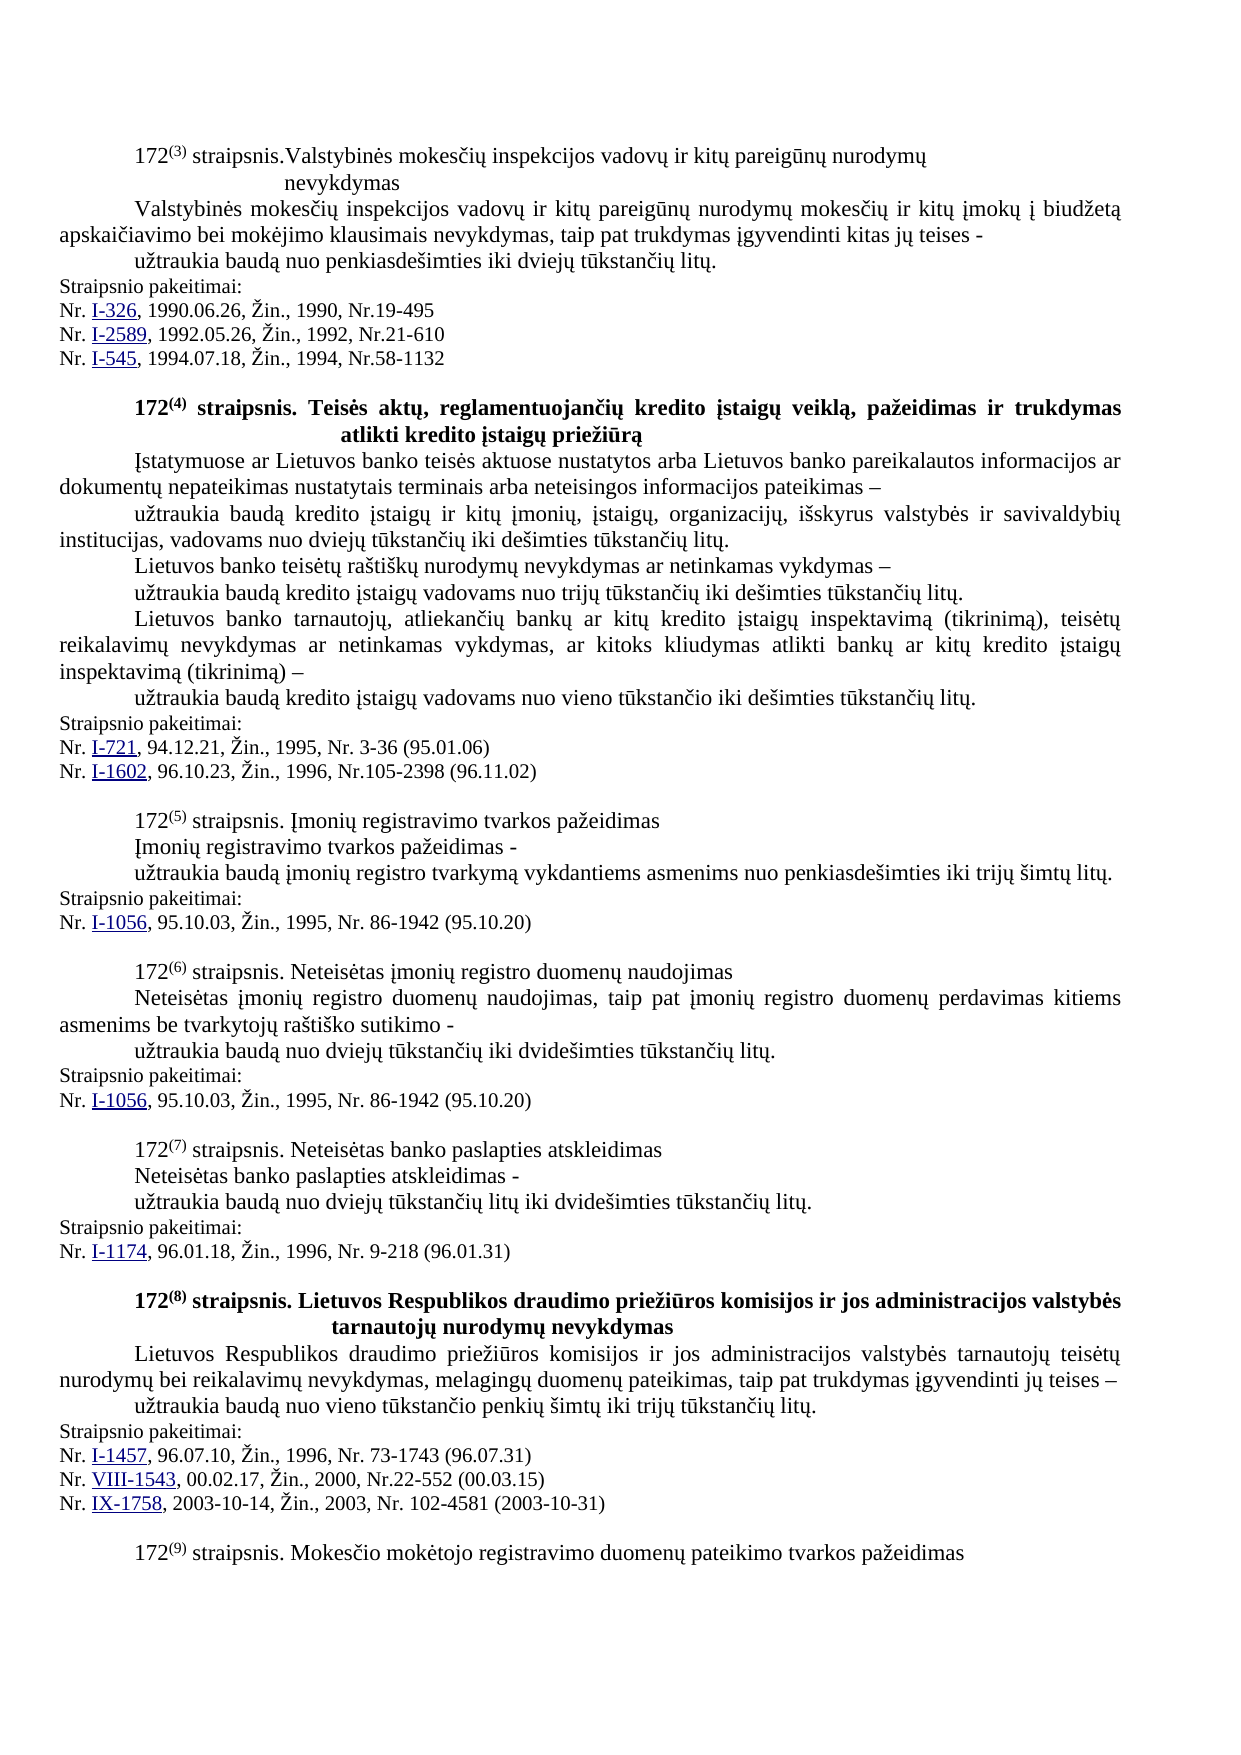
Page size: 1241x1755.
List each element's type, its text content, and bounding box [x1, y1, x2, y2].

text užtraukia baudą nuo dviejų tūkstančių iki dvidešimties tūkstančių litų. [59, 1037, 1122, 1063]
text Nr. I-326, 1990.06.26, Žin., 1990, Nr.19-495 [59, 298, 1122, 322]
text Straipsnio pakeitimai: [59, 1419, 1122, 1443]
text Lietuvos banko tarnautojų, atliekančių bankų ar kitų kredito įstaigų inspektavimą (tikrinimą), teisėtų reikalavimų nevykdymas ar netinkamas vykdymas, ar kitoks kliudymas atlikti bankų ar kitų kredito įstaigų inspektavimą (tikrinimą) – [59, 605, 1122, 684]
text 172(7) straipsnis. Neteisėtas banko paslapties atskleidimas [59, 1136, 1122, 1162]
text 172(3) straipsnis.Valstybinės mokesčių inspekcijos vadovų ir kitų pareigūnų nurodymų [59, 142, 1122, 168]
text Straipsnio pakeitimai: [59, 711, 1122, 734]
text Valstybinės mokesčių inspekcijos vadovų ir kitų pareigūnų nurodymų mokesčių ir kitų įmokų į biudžetą apskaičiavimo bei mokėjimo klausimais nevykdymas, taip pat trukdymas įgyvendinti kitas jų teises - [59, 195, 1122, 248]
text 172(4) straipsnis. Teisės aktų, reglamentuojančių kredito įstaigų veiklą, pažeidimas ir trukdymas atlikti kredito įstaigų priežiūrą [134, 394, 1122, 447]
text užtraukia baudą kredito įstaigų vadovams nuo trijų tūkstančių iki dešimties tūkstančių litų. [59, 579, 1122, 605]
text Nr. I-1056, 95.10.03, Žin., 1995, Nr. 86-1942 (95.10.20) [59, 1087, 1122, 1112]
text Straipsnio pakeitimai: [59, 1215, 1122, 1239]
text Neteisėtas banko paslapties atskleidimas - [59, 1162, 1122, 1188]
text Nr. I-1174, 96.01.18, Žin., 1996, Nr. 9-218 (96.01.31) [59, 1239, 1122, 1263]
text 172(8) straipsnis. Lietuvos Respublikos draudimo priežiūros komisijos ir jos administracijos valstybės tarnautojų nurodymų nevykdymas [134, 1287, 1122, 1339]
text Nr. I-1056, 95.10.03, Žin., 1995, Nr. 86-1942 (95.10.20) [59, 910, 1122, 934]
text užtraukia baudą nuo vieno tūkstančio penkių šimtų iki trijų tūkstančių litų. [59, 1392, 1122, 1419]
text 172(9) straipsnis. Mokesčio mokėtojo registravimo duomenų pateikimo tvarkos pažeidimas [59, 1539, 1122, 1565]
text Straipsnio pakeitimai: [59, 274, 1122, 298]
text nevykdymas [209, 168, 1122, 195]
text Straipsnio pakeitimai: [59, 1063, 1122, 1087]
text Nr. I-545, 1994.07.18, Žin., 1994, Nr.58-1132 [59, 346, 1122, 370]
text 172(6) straipsnis. Neteisėtas įmonių registro duomenų naudojimas [59, 958, 1122, 984]
text užtraukia baudą nuo dviejų tūkstančių litų iki dvidešimties tūkstančių litų. [59, 1188, 1122, 1215]
text Straipsnio pakeitimai: [59, 886, 1122, 910]
text užtraukia baudą kredito įstaigų ir kitų įmonių, įstaigų, organizacijų, išskyrus valstybės ir savivaldybių institucijas, vadovams nuo dviejų tūkstančių iki dešimties tūkstančių litų. [59, 500, 1122, 552]
text užtraukia baudą įmonių registro tvarkymą vykdantiems asmenims nuo penkiasdešimties iki trijų šimtų litų. [59, 859, 1122, 886]
text Neteisėtas įmonių registro duomenų naudojimas, taip pat įmonių registro duomenų perdavimas kitiems asmenims be tvarkytojų raštiško sutikimo - [59, 984, 1122, 1037]
text 172(5) straipsnis. Įmonių registravimo tvarkos pažeidimas [59, 807, 1122, 833]
text Nr. IX-1758, 2003-10-14, Žin., 2003, Nr. 102-4581 (2003-10-31) [59, 1491, 1122, 1515]
text Nr. VIII-1543, 00.02.17, Žin., 2000, Nr.22-552 (00.03.15) [59, 1467, 1122, 1491]
text Įstatymuose ar Lietuvos banko teisės aktuose nustatytos arba Lietuvos banko pareikalautos informacijos ar dokumentų nepateikimas nustatytais terminais arba neteisingos informacijos pateikimas – [59, 447, 1122, 500]
text Nr. I-1602, 96.10.23, Žin., 1996, Nr.105-2398 (96.11.02) [59, 759, 1122, 783]
text užtraukia baudą nuo penkiasdešimties iki dviejų tūkstančių litų. [59, 248, 1122, 274]
text Nr. I-1457, 96.07.10, Žin., 1996, Nr. 73-1743 (96.07.31) [59, 1443, 1122, 1467]
text Nr. I-721, 94.12.21, Žin., 1995, Nr. 3-36 (95.01.06) [59, 734, 1122, 759]
text Lietuvos Respublikos draudimo priežiūros komisijos ir jos administracijos valstybės tarnautojų teisėtų nurodymų bei reikalavimų nevykdymas, melagingų duomenų pateikimas, taip pat trukdymas įgyvendinti jų teises – [59, 1339, 1122, 1392]
text Nr. I-2589, 1992.05.26, Žin., 1992, Nr.21-610 [59, 322, 1122, 346]
text Lietuvos banko teisėtų raštiškų nurodymų nevykdymas ar netinkamas vykdymas – [59, 552, 1122, 579]
text Įmonių registravimo tvarkos pažeidimas - [59, 833, 1122, 859]
text užtraukia baudą kredito įstaigų vadovams nuo vieno tūkstančio iki dešimties tūkstančių litų. [59, 684, 1122, 711]
